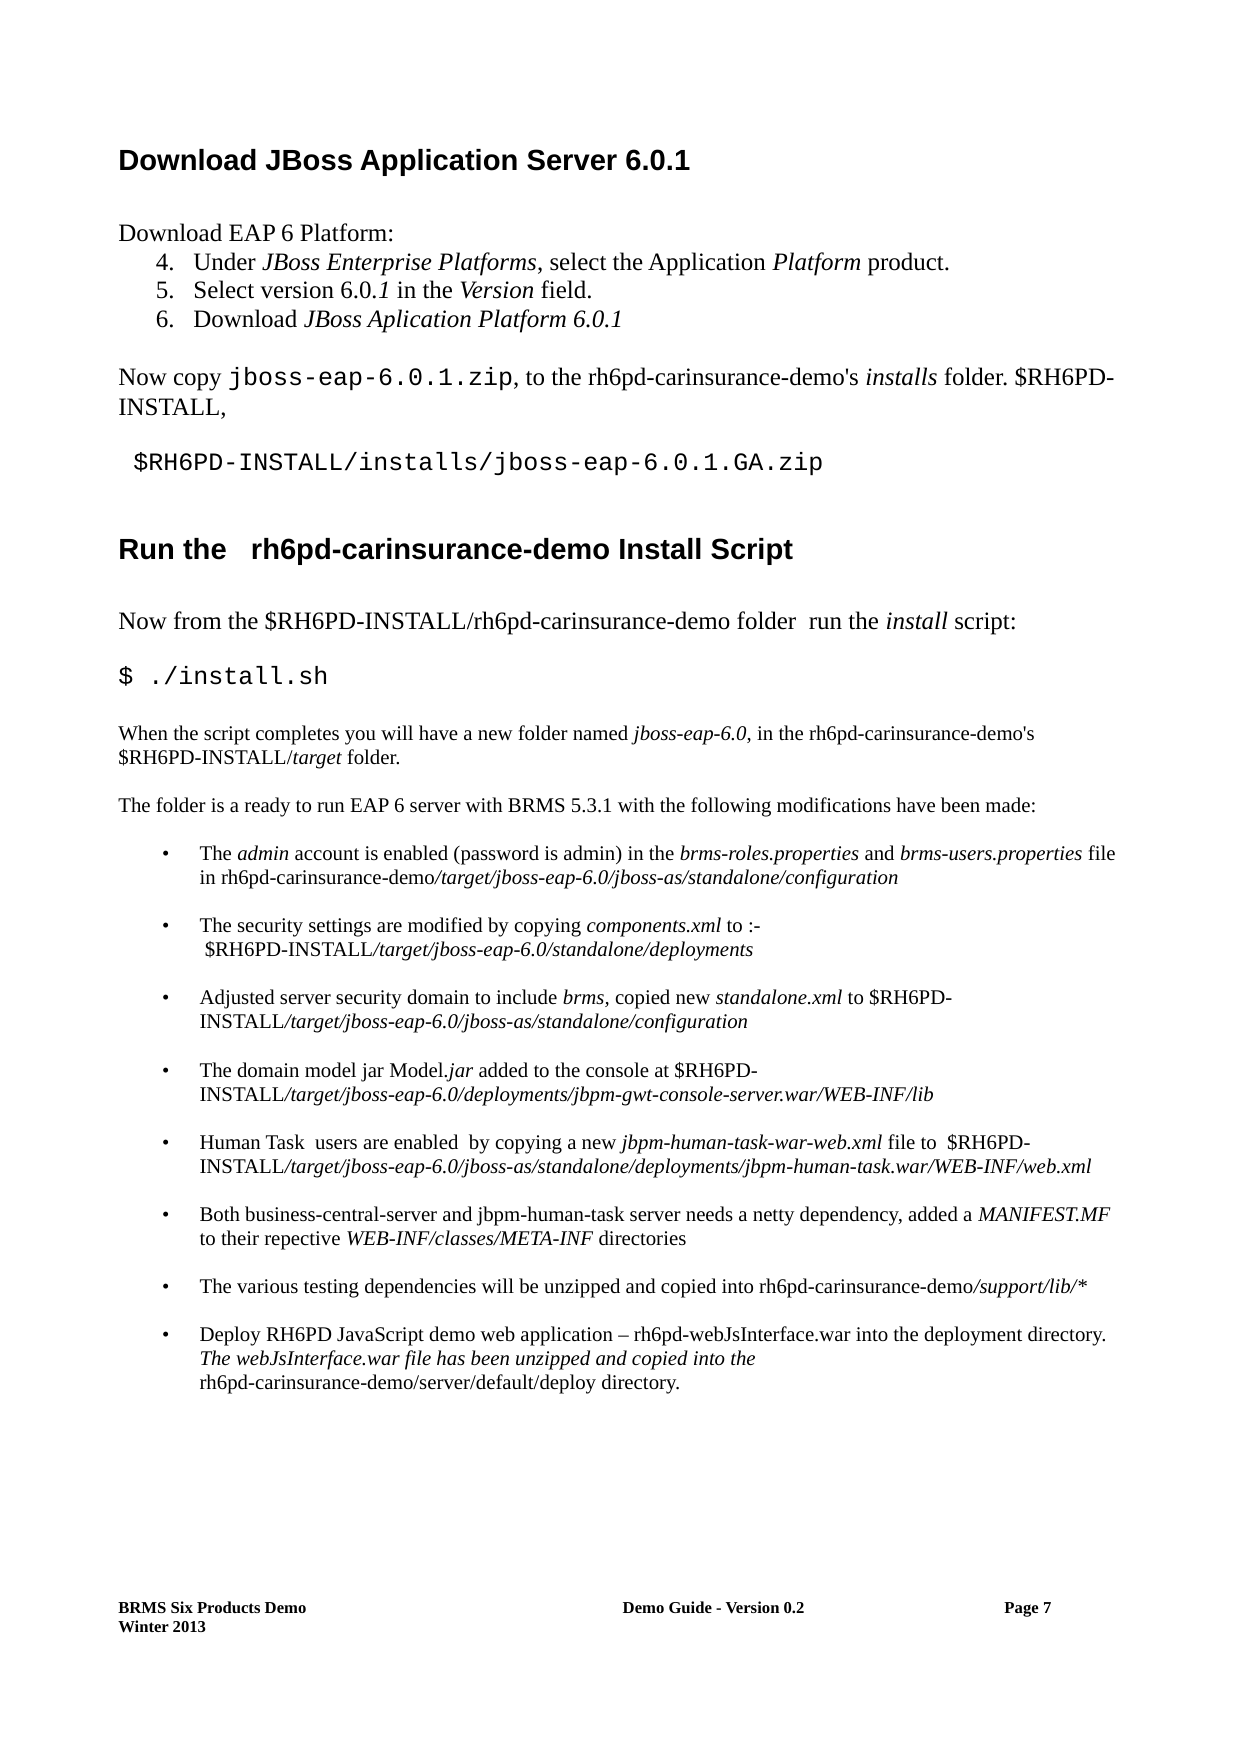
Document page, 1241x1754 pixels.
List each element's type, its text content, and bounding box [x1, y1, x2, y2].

list Adjusted server security domain to include brms, copied new standalone.xml to $RH6PD-INSTALL/target/jboss-eap-6.0/jboss-as/standalone/configuration [162, 985, 1122, 1033]
list Human Task users are enabled by copying a new jbpm-human-task-war-web.xml file to $RH6PD-INSTALL/target/jboss-eap-6.0/jboss-as/standalone/deployments/jbpm-human-task.war/WEB-INF/web.xml [162, 1130, 1122, 1178]
list The admin account is enabled (password is admin) in the brms-roles.properties and brms-users.properties file in rh6pd-carinsurance-demo/target/jboss-eap-6.0/jboss-as/standalone/configuration [162, 841, 1122, 889]
list Both business-central-server and jbpm-human-task server needs a netty dependency, added a MANIFEST.MF to their repective WEB-INF/classes/META-INF directories [162, 1202, 1122, 1250]
list Download JBoss Aplication Platform 6.0.1 [156, 304, 1122, 333]
text When the script completes you will have a new folder named jboss-eap-6.0, in the rh6pd-carinsurance-demo's $RH6PD-INSTALL/target folder. [118, 721, 1122, 769]
subtitle Run the rh6pd-carinsurance-demo Install Script [118, 532, 1122, 565]
subtitle Download JBoss Application Server 6.0.1 [118, 143, 1122, 177]
text Now copy jboss-eap-6.0.1.zip, to the rh6pd-carinsurance-demo's installs folder. $RH6PD-INSTALL, [118, 362, 1122, 421]
text $ ./install.sh [118, 664, 1122, 692]
list Select version 6.0.1 in the Version field. [156, 275, 1122, 304]
list Under JBoss Enterprise Platforms, select the Application Platform product. [156, 247, 1122, 275]
text The folder is a ready to run EAP 6 server with BRMS 5.3.1 with the following modifications have been made: [118, 793, 1122, 817]
list The domain model jar Model.jar added to the console at $RH6PD-INSTALL/target/jboss-eap-6.0/deployments/jbpm-gwt-console-server.war/WEB-INF/lib [162, 1057, 1122, 1106]
list Deploy RH6PD JavaScript demo web application – rh6pd-webJsInterface.war into the deployment directory. The webJsInterface.war file has been unzipped and copied into the rh6pd-carinsurance-demo/server/default/deploy directory. [162, 1322, 1122, 1394]
text $RH6PD-INSTALL/installs/jboss-eap-6.0.1.GA.zip [118, 449, 1122, 478]
text Download EAP 6 Platform: [118, 218, 1122, 247]
list The security settings are modified by copying components.xml to :- [162, 913, 1122, 937]
list $RH6PD-INSTALL/target/jboss-eap-6.0/standalone/deployments [162, 937, 1122, 961]
text Now from the $RH6PD-INSTALL/rh6pd-carinsurance-demo folder run the install script: [118, 606, 1122, 635]
list The various testing dependencies will be unzipped and copied into rh6pd-carinsurance-demo/support/lib/* [162, 1274, 1122, 1298]
